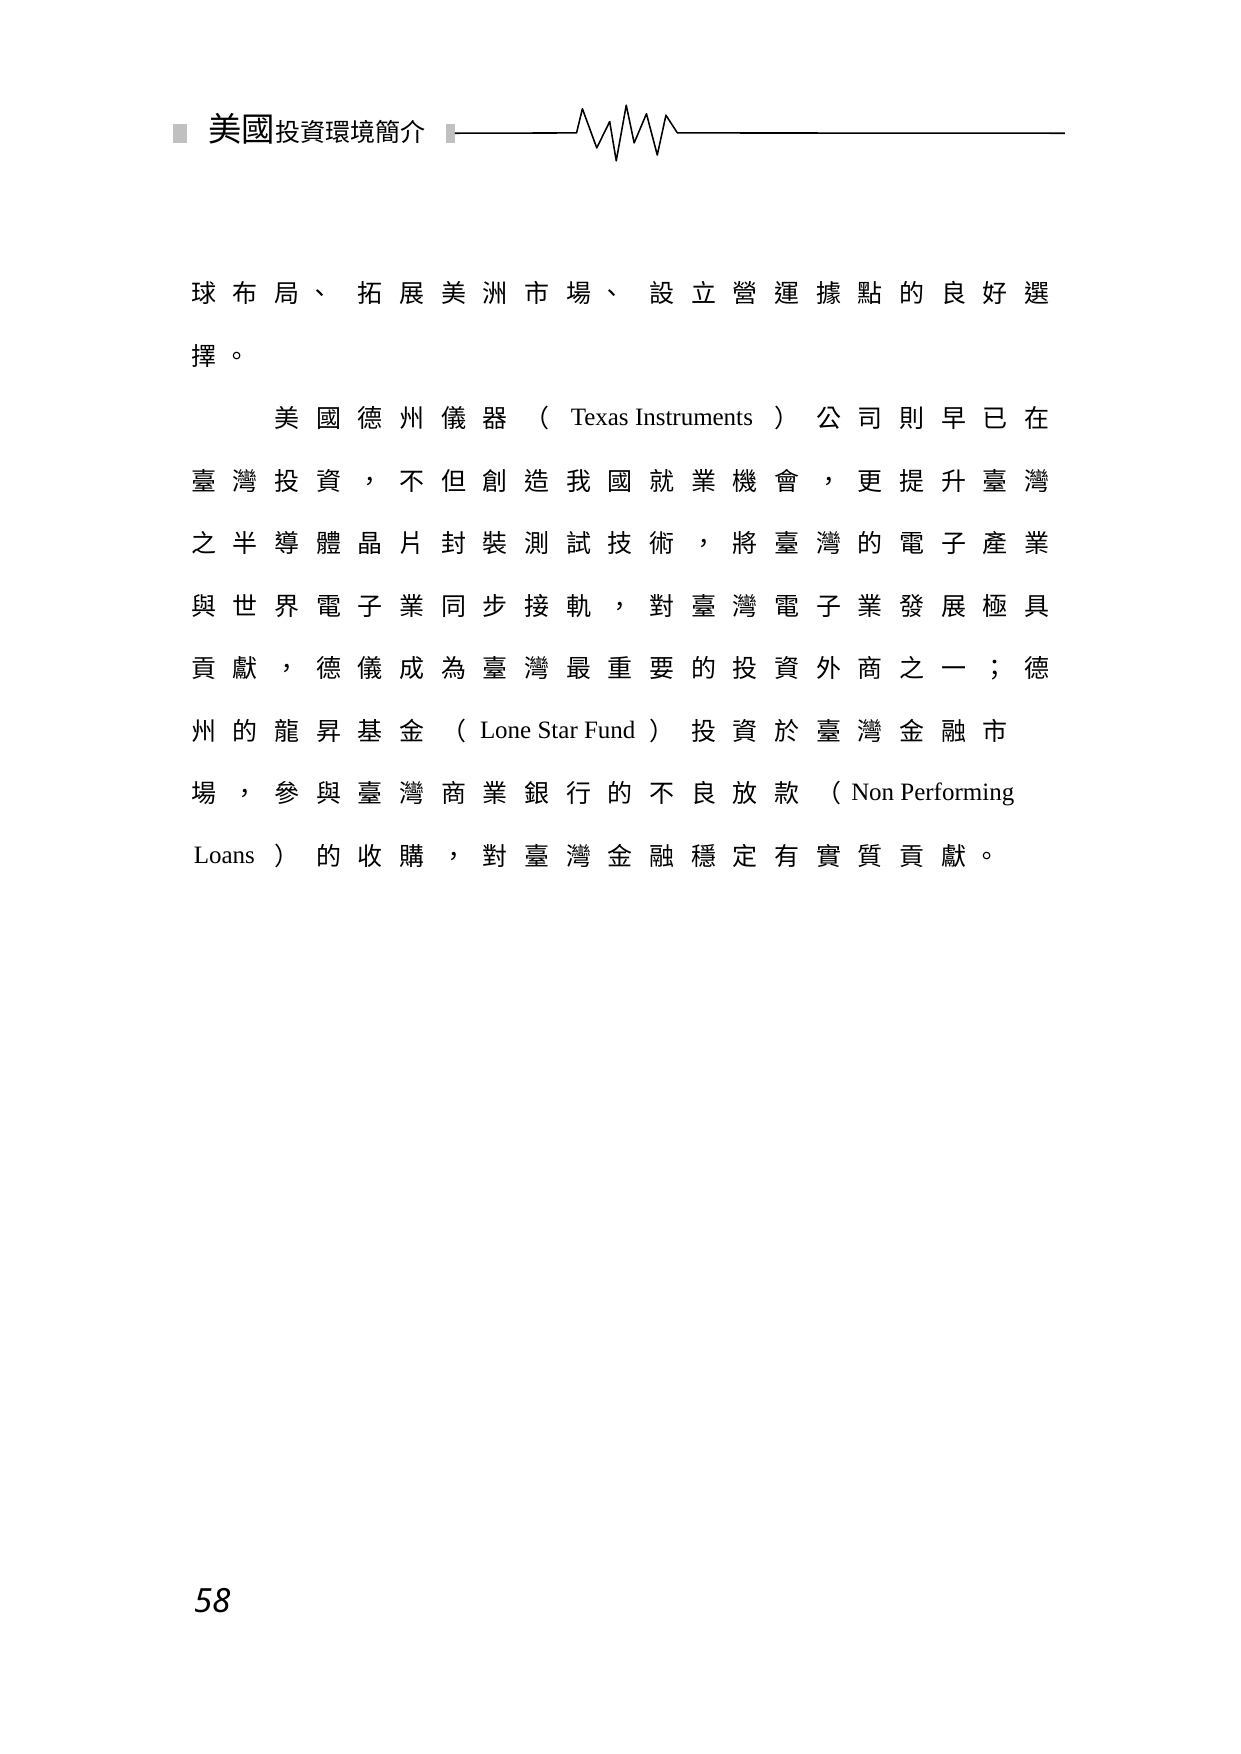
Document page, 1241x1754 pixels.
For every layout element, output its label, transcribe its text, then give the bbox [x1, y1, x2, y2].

text 球布局、拓展美洲市場、設立營運據點的良好選擇。 [183, 250, 1058, 375]
text 美國德州儀器（Texas Instruments）公司則早已在臺灣投資，不但創造我國就業機會，更提升臺灣之半導體晶片封裝測試技術，將臺灣的電子產業與世界電子業同步接軌，對臺灣電子業發展極具貢獻，德儀成為臺灣最重要的投資外商之一；德州的龍昇基金（Lone Star Fund）投資於臺灣金融市場，參與臺灣商業銀行的不良放款（Non Performing Loans）的收購，對臺灣金融穩定有實質貢獻。 [183, 375, 1058, 875]
